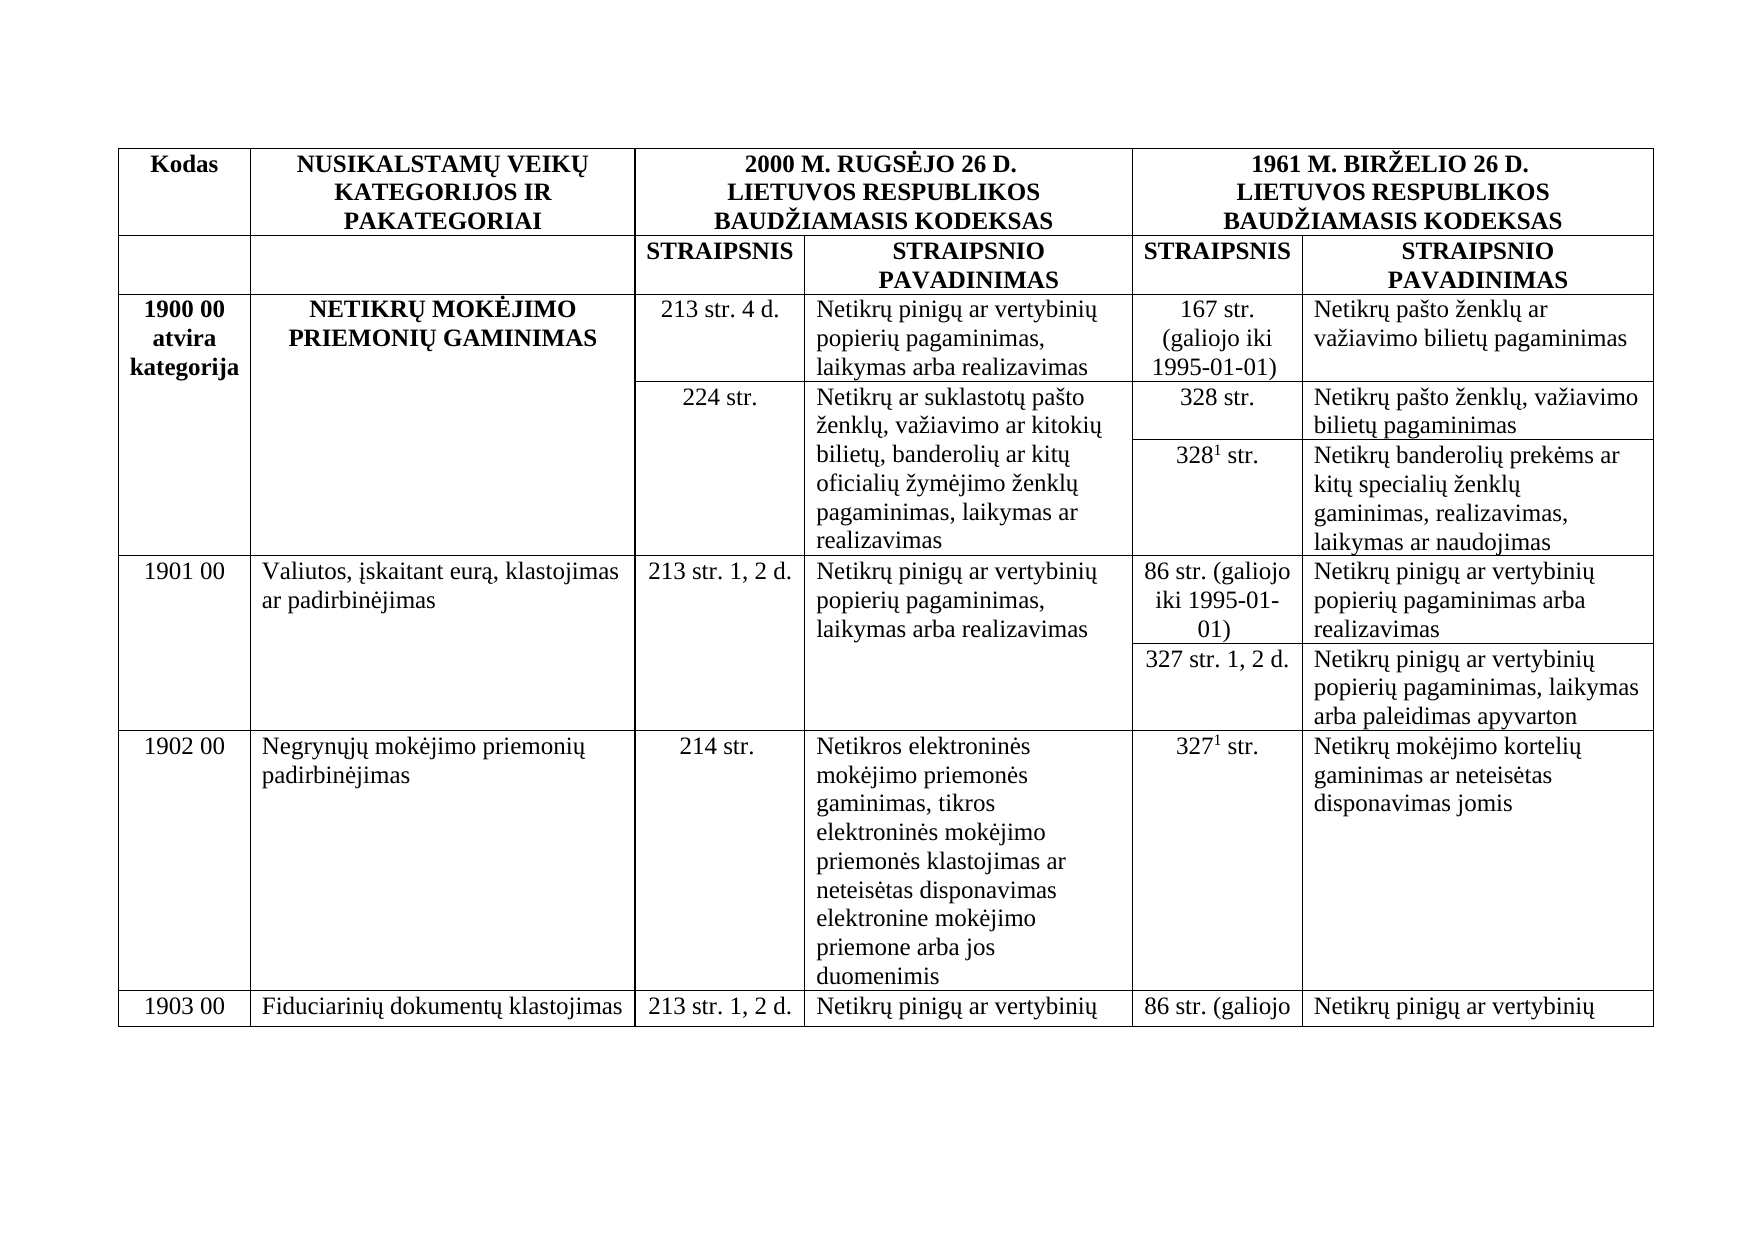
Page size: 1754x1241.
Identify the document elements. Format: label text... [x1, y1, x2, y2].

table_cell 1902 00 [119, 731, 250, 990]
table_cell 3281 str. [1133, 440, 1302, 555]
table_cell STRAIPSNIS [1133, 236, 1302, 293]
table_cell 224 str. [636, 382, 804, 555]
table_cell 213 str. 4 d. [636, 295, 804, 381]
table_cell STRAIPSNIS [636, 236, 804, 293]
table_cell [119, 236, 250, 293]
table_cell Netikrų pinigų ar vertybinių popierių pagaminimas, laikymas arba realizavimas [805, 295, 1132, 381]
table_cell Fiduciarinių dokumentų klastojimas [251, 991, 634, 1026]
table_cell [251, 236, 634, 293]
table_cell STRAIPSNIO PAVADINIMAS [1303, 236, 1653, 293]
table_cell 86 str. (galiojo iki 1995-01-01) [1133, 556, 1302, 643]
table_cell 327 str. 1, 2 d. [1133, 644, 1302, 730]
table_cell NETIKRŲ MOKĖJIMO PRIEMONIŲ GAMINIMAS [251, 295, 634, 555]
table_cell Netikrų pinigų ar vertybinių popierių pagaminimas, laikymas arba realizavimas [805, 556, 1132, 730]
table_cell Netikrų pinigų ar vertybinių [805, 991, 1132, 1026]
table_header 1961 M. BIRŽELIO 26 D. LIETUVOS RESPUBLIKOS BAUDŽIAMASIS KODEKSAS [1133, 149, 1653, 235]
table_cell 167 str. (galiojo iki 1995-01-01) [1133, 295, 1302, 381]
table_cell 1900 00 atvira kategorija [119, 295, 250, 555]
table_header NUSIKALSTAMŲ VEIKŲ KATEGORIJOS IR PAKATEGORIAI [251, 149, 634, 235]
table_header Kodas [119, 149, 250, 235]
table_cell 214 str. [636, 731, 804, 990]
table_cell Netikrų mokėjimo kortelių gaminimas ar neteisėtas disponavimas jomis [1303, 731, 1653, 990]
table_cell Netikrų pinigų ar vertybinių [1303, 991, 1653, 1026]
table_cell 86 str. (galiojo [1133, 991, 1302, 1026]
table_cell Netikrų banderolių prekėms ar kitų specialių ženklų gaminimas, realizavimas, laikymas ar naudojimas [1303, 440, 1653, 555]
table_cell 1903 00 [119, 991, 250, 1026]
table_cell Valiutos, įskaitant eurą, klastojimas ar padirbinėjimas [251, 556, 634, 730]
table_cell Netikrų pinigų ar vertybinių popierių pagaminimas arba realizavimas [1303, 556, 1653, 643]
table_cell Netikrų pašto ženklų, važiavimo bilietų pagaminimas [1303, 382, 1653, 439]
table_cell 1901 00 [119, 556, 250, 730]
table_cell 213 str. 1, 2 d. [636, 991, 804, 1026]
table_cell Netikrų pinigų ar vertybinių popierių pagaminimas, laikymas arba paleidimas apyvarton [1303, 644, 1653, 730]
table_cell 213 str. 1, 2 d. [636, 556, 804, 730]
table_header 2000 M. RUGSĖJO 26 D. LIETUVOS RESPUBLIKOS BAUDŽIAMASIS KODEKSAS [636, 149, 1132, 235]
table_cell Netikrų ar suklastotų pašto ženklų, važiavimo ar kitokių bilietų, banderolių ar kitų oficialių žymėjimo ženklų pagaminimas, laikymas ar realizavimas [805, 382, 1132, 555]
table_cell Netikros elektroninės mokėjimo priemonės gaminimas, tikros elektroninės mokėjimo priemonės klastojimas ar neteisėtas disponavimas elektronine mokėjimo priemone arba jos duomenimis [805, 731, 1132, 990]
table_cell STRAIPSNIO PAVADINIMAS [805, 236, 1132, 293]
table_cell 328 str. [1133, 382, 1302, 439]
table_cell Negrynųjų mokėjimo priemonių padirbinėjimas [251, 731, 634, 990]
table_cell 3271 str. [1133, 731, 1302, 990]
table_cell Netikrų pašto ženklų ar važiavimo bilietų pagaminimas [1303, 295, 1653, 381]
